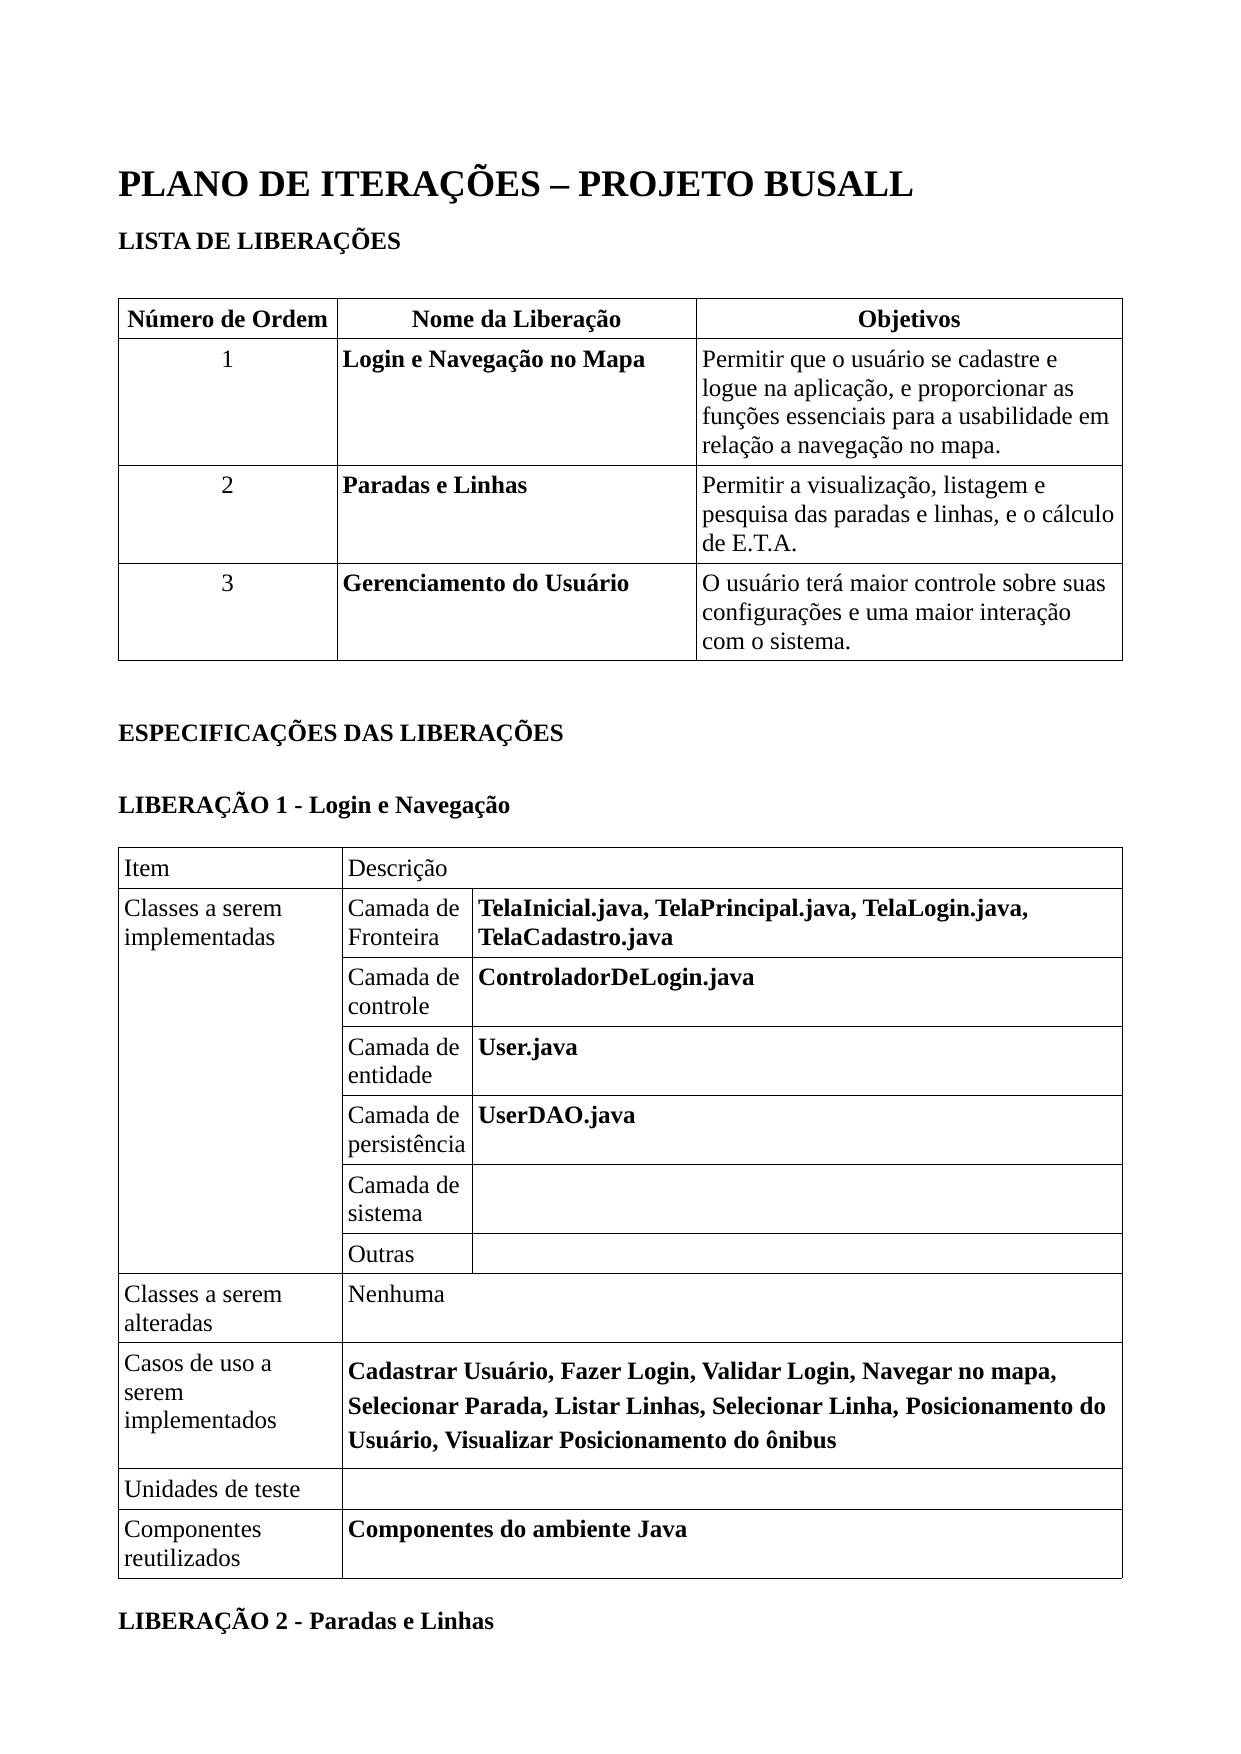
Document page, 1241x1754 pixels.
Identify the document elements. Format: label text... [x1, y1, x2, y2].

table_cell Paradas e Linhas [338, 466, 696, 562]
subtitle LISTA DE LIBERAÇÕES [118, 226, 1122, 255]
subtitle Plano de iterações – Projeto BUSaLL [118, 161, 1122, 204]
table_cell TelaInicial.java, TelaPrincipal.java, TelaLogin.java, TelaCadastro.java [473, 889, 1122, 957]
table_header Número de Ordem [119, 299, 337, 338]
table_cell Permitir que o usuário se cadastre e logue na aplicação, e proporcionar as funções essenciais para a usabilidade em relação a navegação no mapa. [697, 339, 1122, 465]
table_cell Camada de sistema [343, 1165, 472, 1233]
table_cell Camada de Fronteira [343, 889, 472, 957]
table_cell Camada de persistência [343, 1096, 472, 1164]
text LIBERAÇÃO 1 - Login e Navegação [118, 790, 1122, 818]
table_cell [343, 1469, 1122, 1508]
table_cell [473, 1165, 1122, 1233]
table_cell Outras [343, 1234, 472, 1273]
table_header Objetivos [697, 299, 1122, 338]
subtitle ESPECIFICAÇÕES DAS LIBERAÇÕES [118, 718, 1122, 747]
table_cell Componentes do ambiente Java [343, 1510, 1122, 1578]
table_header Item [119, 848, 342, 888]
table_cell Camada de entidade [343, 1027, 472, 1095]
table_header Descrição [343, 848, 1122, 888]
table_cell Casos de uso a serem implementados [119, 1343, 342, 1468]
table_cell 1 [119, 339, 337, 465]
table_cell 2 [119, 466, 337, 562]
table_header Nome da Liberação [338, 299, 696, 338]
table_cell Camada de controle [343, 958, 472, 1026]
table_cell Componentes reutilizados [119, 1510, 342, 1578]
table_cell Unidades de teste [119, 1469, 342, 1508]
table_cell User.java [473, 1027, 1122, 1095]
table_cell UserDAO.java [473, 1096, 1122, 1164]
table_cell Classes a serem implementadas [119, 889, 342, 1273]
table_cell Login e Navegação no Mapa [338, 339, 696, 465]
table_cell Classes a serem alteradas [119, 1274, 342, 1342]
table_cell [473, 1234, 1122, 1273]
table_cell ControladorDeLogin.java [473, 958, 1122, 1026]
table_cell 3 [119, 564, 337, 660]
table_cell Cadastrar Usuário, Fazer Login, Validar Login, Navegar no mapa, Selecionar Parada, Listar Linhas, Selecionar Linha, Posicionamento do Usuário, Visualizar Posicionamento do ônibus [343, 1343, 1122, 1468]
table_cell Permitir a visualização, listagem e pesquisa das paradas e linhas, e o cálculo de E.T.A. [697, 466, 1122, 562]
text LIBERAÇÃO 2 - Paradas e Linhas [118, 1606, 1122, 1635]
table_cell O usuário terá maior controle sobre suas configurações e uma maior interação com o sistema. [697, 564, 1122, 660]
table_cell Nenhuma [343, 1274, 1122, 1342]
table_cell Gerenciamento do Usuário [338, 564, 696, 660]
